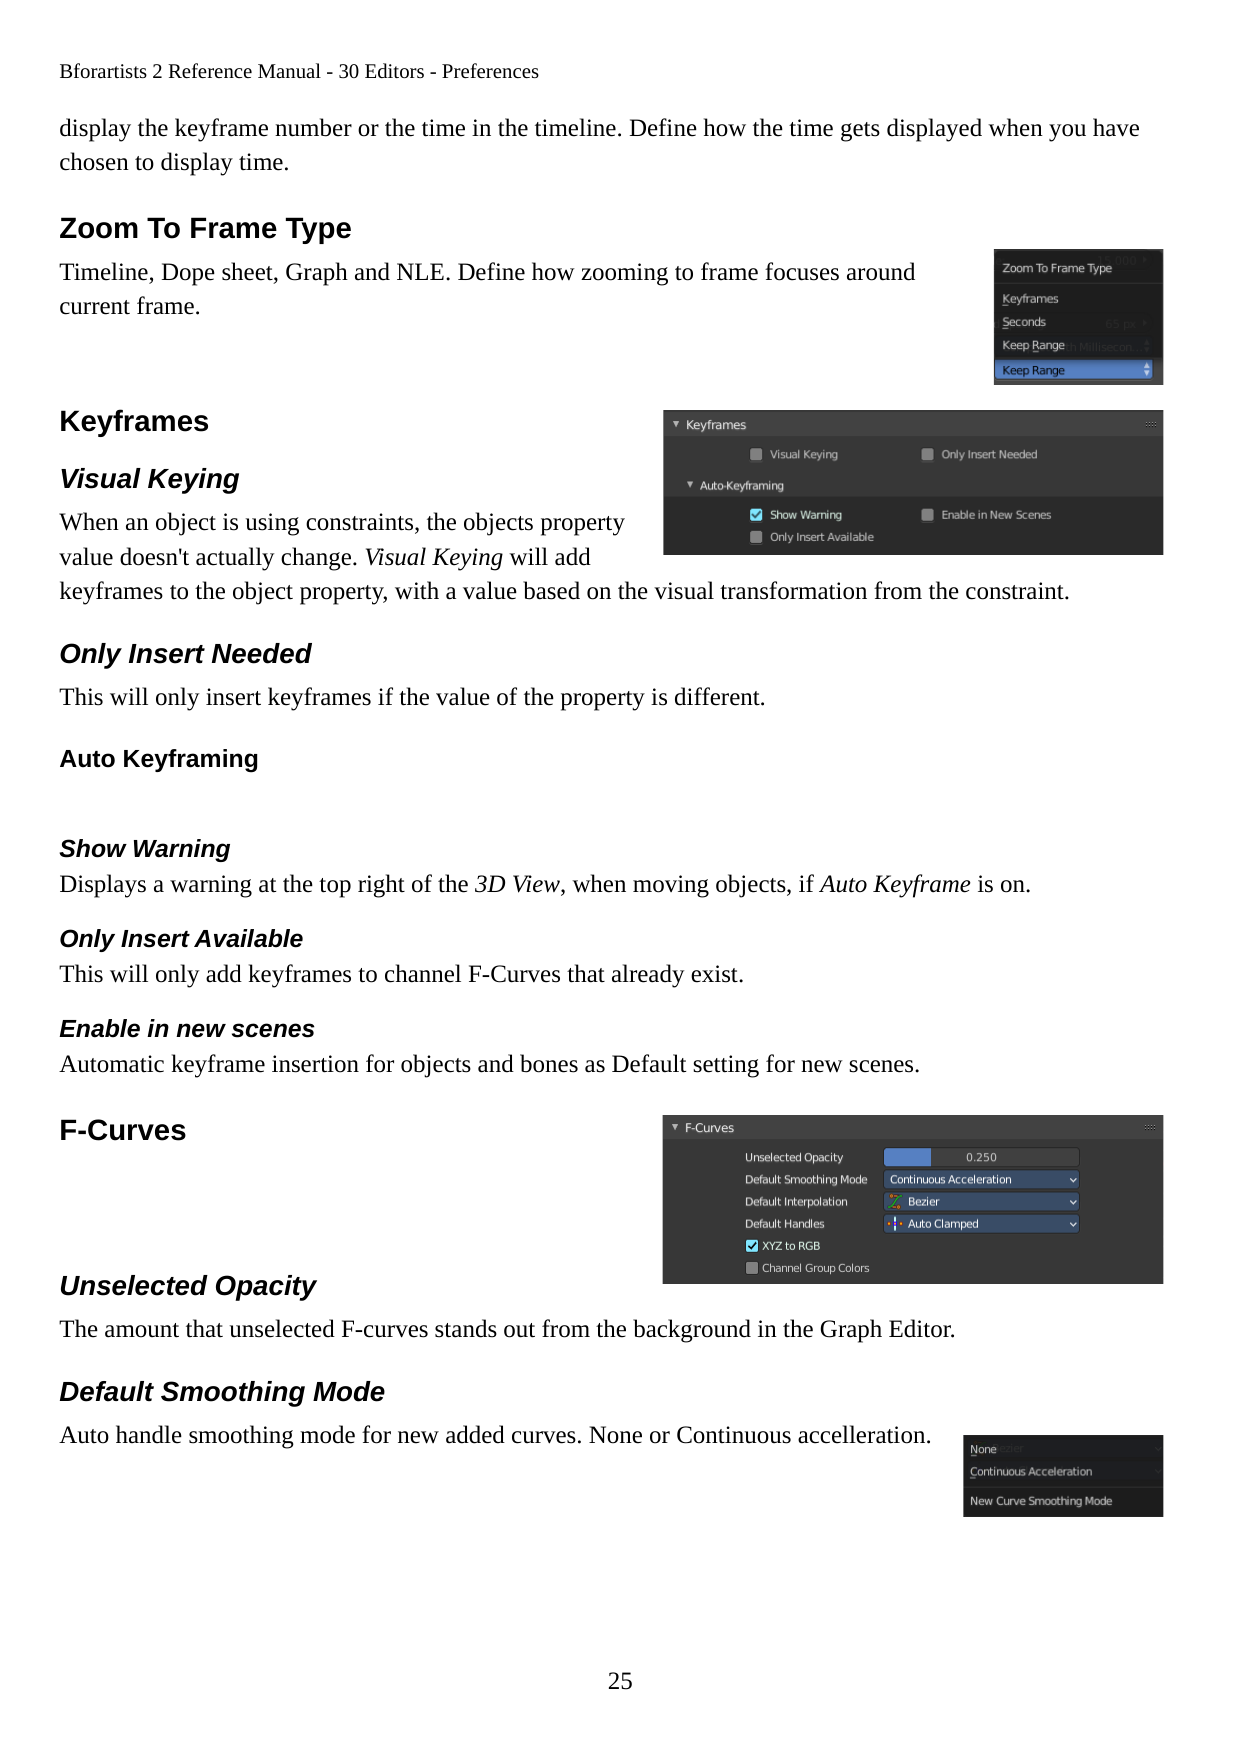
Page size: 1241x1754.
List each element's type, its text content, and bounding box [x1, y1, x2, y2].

subtitle F-Curves [59, 1112, 1181, 1146]
picture [963, 1435, 1164, 1517]
subtitle Keyframes [59, 404, 1181, 438]
subtitle [1164, 463, 1181, 495]
picture [662, 1115, 1164, 1284]
text This will only insert keyframes if the value of the property is different. [59, 682, 1181, 711]
picture [663, 410, 1164, 555]
subtitle Show Warning [59, 834, 1181, 862]
text The amount that unselected F-curves stands out from the background in the Graph Editor. [59, 1314, 1181, 1342]
text Automatic keyframe insertion for objects and bones as Default setting for new scenes. [59, 1049, 1181, 1078]
text This will only add keyframes to channel F-Curves that already exist. [59, 959, 1181, 987]
subtitle Only Insert Needed [59, 638, 1181, 670]
subtitle Auto Keyframing [59, 744, 1181, 772]
subtitle Default Smoothing Mode [59, 1375, 1181, 1407]
subtitle Zoom To Frame Type [59, 211, 1181, 244]
subtitle Unselected Opacity [59, 1269, 1181, 1301]
subtitle Visual Keying [59, 463, 663, 495]
text When an object is using constraints, the objects property value doesn't actually change. Visual Keying will add keyframes to the object property, with a value based on the visual transformation from the constraint. [59, 507, 1181, 605]
subtitle Only Insert Available [59, 924, 1181, 952]
subtitle Enable in new scenes [59, 1014, 1181, 1043]
text Displays a warning at the top right of the 3D View, when moving objects, if Auto Keyframe is on. [59, 869, 1181, 897]
text Auto handle smoothing mode for new added curves. None or Continuous accelleration. [59, 1420, 1181, 1448]
text Timeline, Dope sheet, Graph and NLE. Define how zooming to frame focuses around current frame. [59, 257, 993, 320]
text display the keyframe number or the time in the timeline. Define how the time gets displayed when you have chosen to display time. [59, 113, 1181, 176]
picture [993, 249, 1164, 385]
